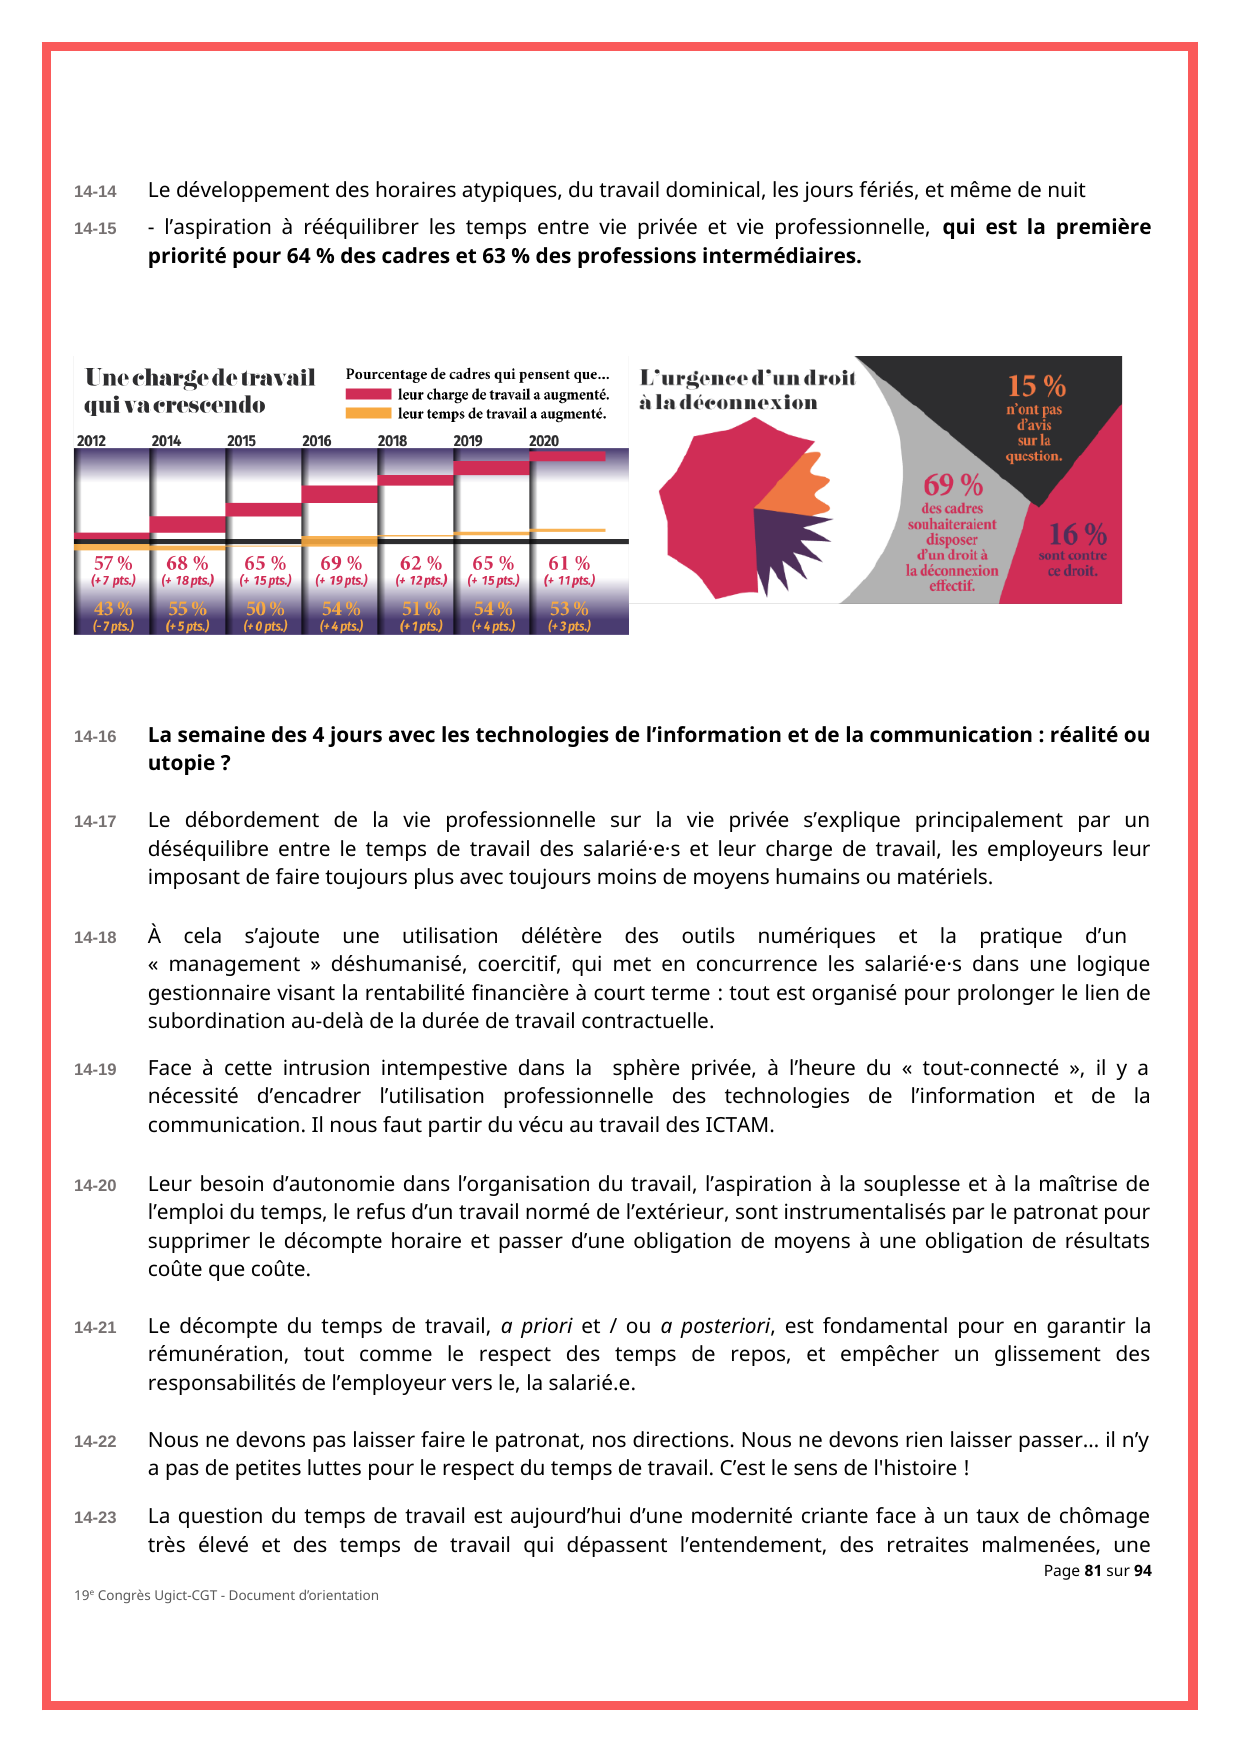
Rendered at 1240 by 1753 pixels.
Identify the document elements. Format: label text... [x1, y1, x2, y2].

list La question du temps de travail est aujourd’hui d’une modernité criante face à un taux de chômage très élevé et des temps de travail qui dépassent l’entendement, des retraites malmenées, une [74, 1501, 1152, 1558]
list À cela s’ajoute une utilisation délétère des outils numériques et la pratique d’un « management » déshumanisé, coercitif, qui met en concurrence les salarié·e·s dans une logique gestionnaire visant la rentabilité financière à court terme : tout est organisé pour prolonger le lien de subordination au-delà de la durée de travail contractuelle. [74, 921, 1152, 1035]
list Nous ne devons pas laisser faire le patronat, nos directions. Nous ne devons rien laisser passer… il n’y a pas de petites luttes pour le respect du temps de travail. C’est le sens de l'histoire ! [74, 1425, 1152, 1482]
list La semaine des 4 jours avec les technologies de l’information et de la communication : réalité ou utopie ? [74, 720, 1152, 777]
list Face à cette intrusion intempestive dans la sphère privée, à l’heure du « tout-connecté », il y a nécessité d’encadrer l’utilisation professionnelle des technologies de l’information et de la communication. Il nous faut partir du vécu au travail des ICTAM. [74, 1053, 1152, 1138]
list Le décompte du temps de travail, a priori et / ou a posteriori, est fondamental pour en garantir la rémunération, tout comme le respect des temps de repos, et empêcher un glissement des responsabilités de l’employeur vers le, la salarié.e. [74, 1311, 1152, 1396]
list - l’aspiration à rééquilibrer les temps entre vie privée et vie professionnelle, qui est la première priorité pour 64 % des cadres et 63 % des professions intermédiaires. [74, 212, 1152, 269]
list Leur besoin d’autonomie dans l’organisation du travail, l’aspiration à la souplesse et à la maîtrise de l’emploi du temps, le refus d’un travail normé de l’extérieur, sont instrumentalisés par le patronat pour supprimer le décompte horaire et passer d’une obligation de moyens à une obligation de résultats coûte que coûte. [74, 1169, 1152, 1283]
list Le débordement de la vie professionnelle sur la vie privée s’explique principalement par un déséquilibre entre le temps de travail des salarié·e·s et leur charge de travail, les employeurs leur imposant de faire toujours plus avec toujours moins de moyens humains ou matériels. [74, 805, 1152, 891]
list Le développement des horaires atypiques, du travail dominical, les jours fériés, et même de nuit [74, 175, 1152, 203]
